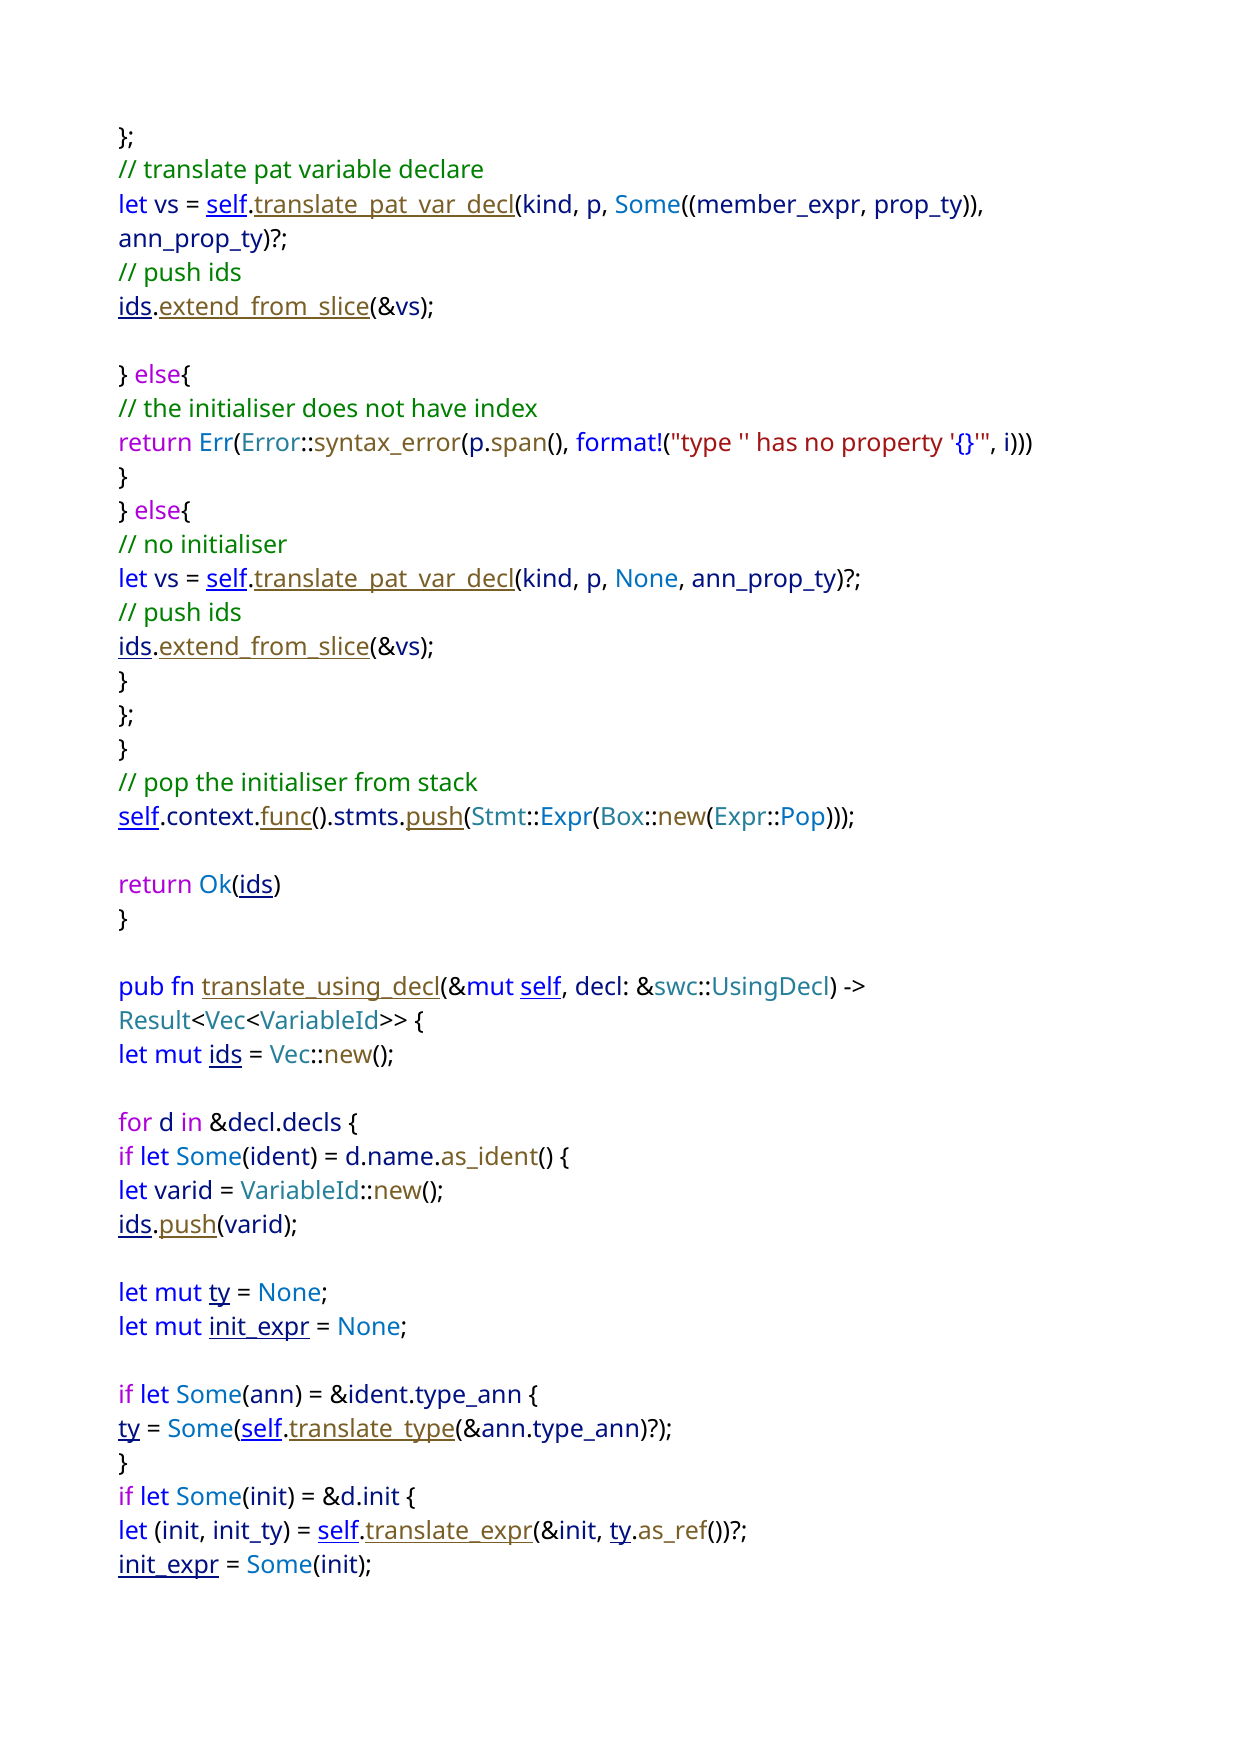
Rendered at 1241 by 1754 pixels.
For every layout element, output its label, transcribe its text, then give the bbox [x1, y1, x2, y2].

text // translate pat variable declare [118, 152, 1122, 186]
text } [118, 1445, 1122, 1479]
text ids.push(varid); [118, 1207, 1122, 1241]
text } else{ [118, 356, 1122, 390]
text // pop the initialiser from stack [118, 765, 1122, 799]
text if let Some(ann) = &ident.type_ann { [118, 1377, 1122, 1411]
text let (init, init_ty) = self.translate_expr(&init, ty.as_ref())?; [118, 1513, 1122, 1547]
text // push ids [118, 595, 1122, 629]
text let mut ids = Vec::new(); [118, 1037, 1122, 1071]
text pub fn translate_using_decl(&mut self, decl: &swc::UsingDecl) -> Result<Vec<VariableId>> { [118, 969, 1122, 1037]
text if let Some(ident) = d.name.as_ident() { [118, 1139, 1122, 1173]
text // the initialiser does not have index [118, 390, 1122, 424]
text ids.extend_from_slice(&vs); [118, 288, 1122, 322]
text } [118, 663, 1122, 697]
text }; [118, 697, 1122, 731]
text } [118, 458, 1122, 492]
text if let Some(init) = &d.init { [118, 1479, 1122, 1513]
text return Ok(ids) [118, 867, 1122, 901]
text ty = Some(self.translate_type(&ann.type_ann)?); [118, 1411, 1122, 1445]
text let vs = self.translate_pat_var_decl(kind, p, Some((member_expr, prop_ty)), ann_prop_ty)?; [118, 186, 1122, 254]
text let mut init_expr = None; [118, 1309, 1122, 1343]
text init_expr = Some(init); [118, 1547, 1122, 1581]
text let varid = VariableId::new(); [118, 1173, 1122, 1207]
text let mut ty = None; [118, 1275, 1122, 1309]
text } else{ [118, 492, 1122, 527]
text self.context.func().stmts.push(Stmt::Expr(Box::new(Expr::Pop))); [118, 799, 1122, 833]
text } [118, 731, 1122, 765]
text // no initialiser [118, 527, 1122, 561]
text } [118, 901, 1122, 935]
text // push ids [118, 254, 1122, 288]
text let vs = self.translate_pat_var_decl(kind, p, None, ann_prop_ty)?; [118, 561, 1122, 595]
text for d in &decl.decls { [118, 1105, 1122, 1139]
text ids.extend_from_slice(&vs); [118, 629, 1122, 663]
text return Err(Error::syntax_error(p.span(), format!("type '' has no property '{}'", i))) [118, 424, 1122, 458]
text }; [118, 118, 1122, 152]
